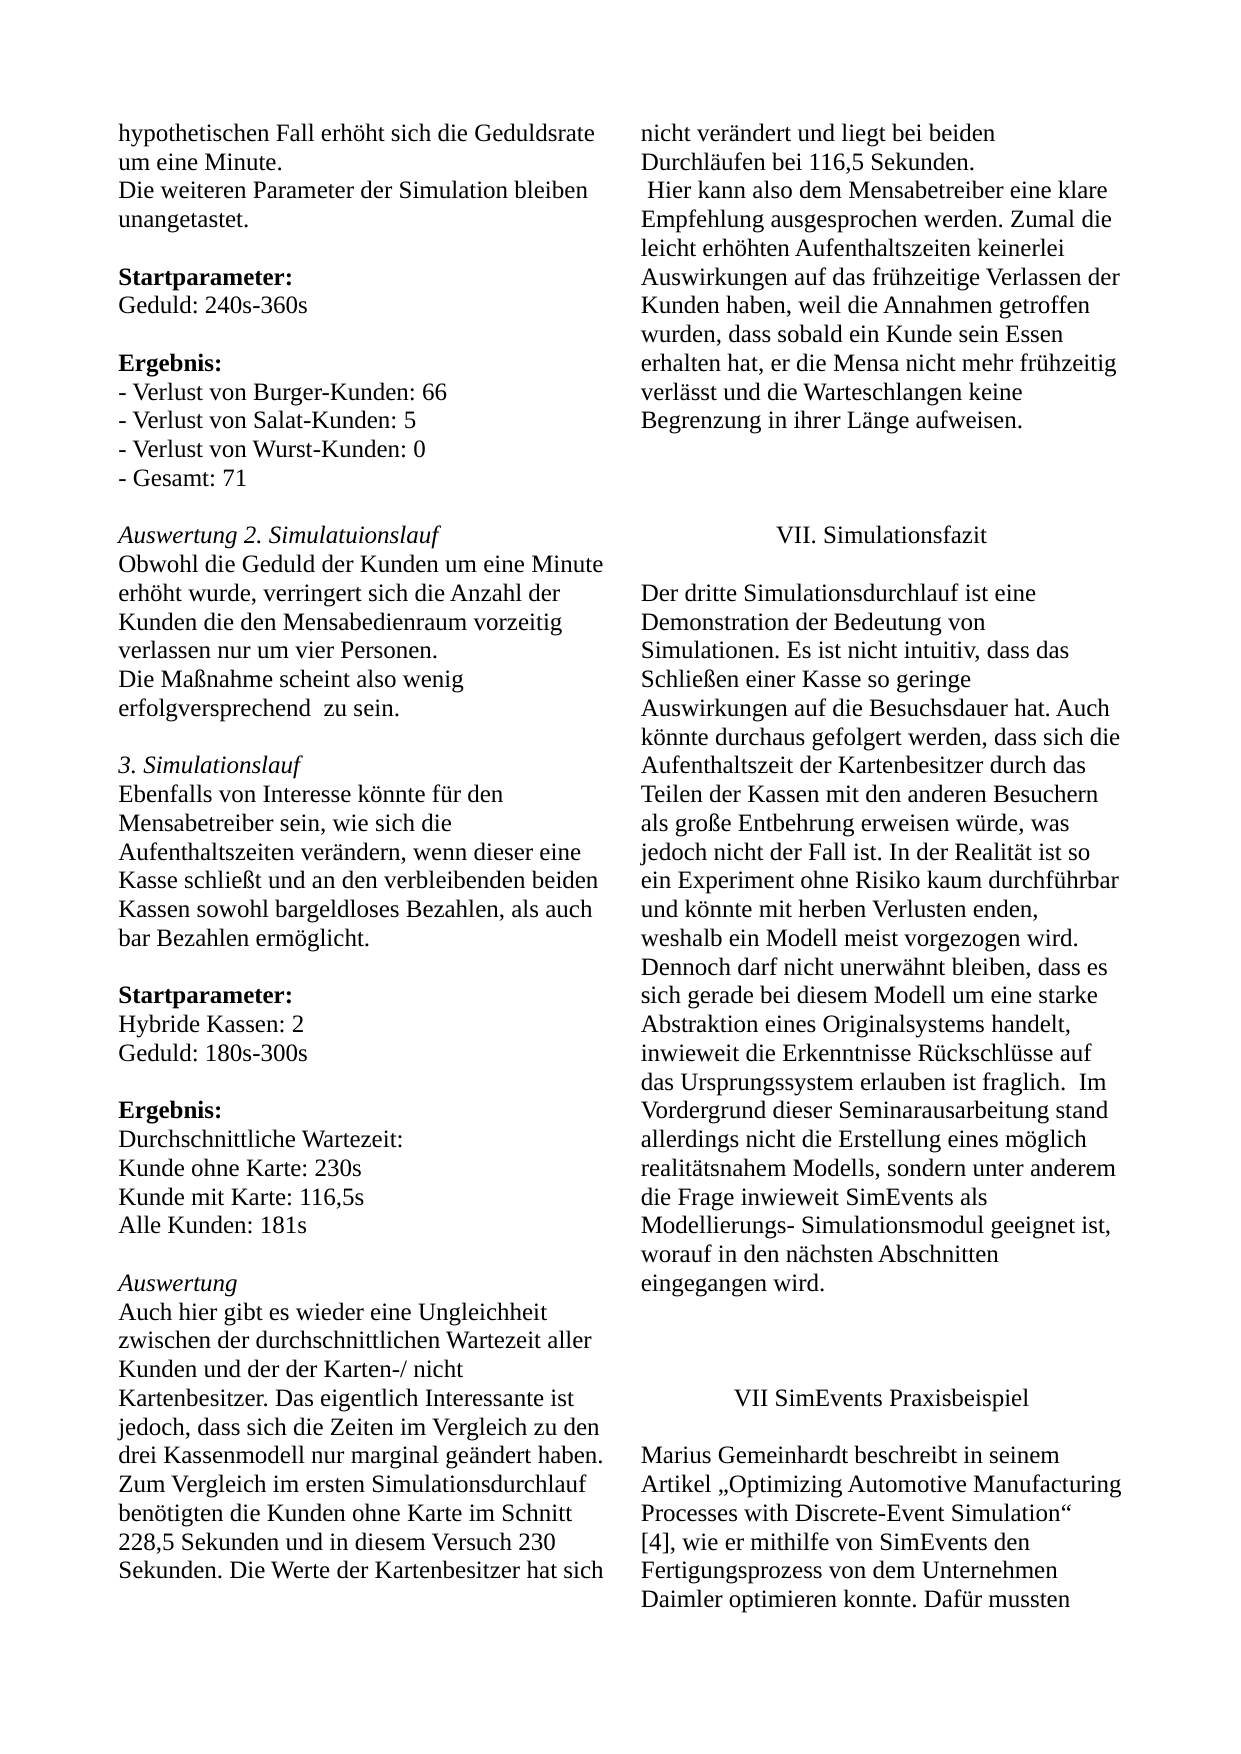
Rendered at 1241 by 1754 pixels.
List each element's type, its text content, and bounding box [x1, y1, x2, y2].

text Geduld: 180s-300s [118, 1038, 617, 1067]
text Alle Kunden: 181s [118, 1211, 617, 1239]
text Der dritte Simulationsdurchlauf ist eine Demonstration der Bedeutung von Simulationen. Es ist nicht intuitiv, dass das Schließen einer Kasse so geringe Auswirkungen auf die Besuchsdauer hat. Auch könnte durchaus gefolgert werden, dass sich die Aufenthaltszeit der Kartenbesitzer durch das Teilen der Kassen mit den anderen Besuchern als große Entbehrung erweisen würde, was jedoch nicht der Fall ist. In der Realität ist so ein Experiment ohne Risiko kaum durchführbar und könnte mit herben Verlusten enden, weshalb ein Modell meist vorgezogen wird. Dennoch darf nicht unerwähnt bleiben, dass es sich gerade bei diesem Modell um eine starke Abstraktion eines Originalsystems handelt, inwieweit die Erkenntnisse Rückschlüsse auf das Ursprungssystem erlauben ist fraglich. Im Vordergrund dieser Seminarausarbeitung stand allerdings nicht die Erstellung eines möglich realitätsnahem Modells, sondern unter anderem die Frage inwieweit SimEvents als Modellierungs- Simulationsmodul geeignet ist, worauf in den nächsten Abschnitten eingegangen wird. [641, 578, 1122, 1297]
text - Gesamt: 71 [118, 463, 617, 492]
text Startparameter: [118, 981, 617, 1009]
text Auswertung [118, 1268, 617, 1297]
text Ebenfalls von Interesse könnte für den Mensabetreiber sein, wie sich die Aufenthaltszeiten verändern, wenn dieser eine Kasse schließt und an den verbleibenden beiden Kassen sowohl bargeldloses Bezahlen, als auch bar Bezahlen ermöglicht. [118, 779, 617, 952]
text Geduld: 240s-360s [118, 291, 617, 319]
text Die Maßnahme scheint also wenig erfolgversprechend zu sein. [118, 664, 617, 722]
text Auswertung 2. Simulatuionslauf [118, 521, 617, 549]
text Kunde mit Karte: 116,5s [118, 1182, 617, 1211]
text Durchschnittliche Wartezeit: [118, 1124, 617, 1153]
text [4], wie er mithilfe von SimEvents den Fertigungsprozess von dem Unternehmen Daimler optimieren konnte. Dafür mussten [641, 1527, 1122, 1613]
text Startparameter: [118, 262, 617, 291]
text - Verlust von Salat-Kunden: 5 [118, 406, 617, 434]
text - Verlust von Burger-Kunden: 66 [118, 377, 617, 406]
text hypothetischen Fall erhöht sich die Geduldsrate um eine Minute. [118, 118, 617, 176]
text Ergebnis: [118, 1096, 617, 1124]
text Obwohl die Geduld der Kunden um eine Minute erhöht wurde, verringert sich die Anzahl der Kunden die den Mensabedienraum vorzeitig verlassen nur um vier Personen. [118, 549, 617, 664]
text Hier kann also dem Mensabetreiber eine klare Empfehlung ausgesprochen werden. Zumal die leicht erhöhten Aufenthaltszeiten keinerlei Auswirkungen auf das frühzeitige Verlassen der Kunden haben, weil die Annahmen getroffen wurden, dass sobald ein Kunde sein Essen erhalten hat, er die Mensa nicht mehr frühzeitig verlässt und die Warteschlangen keine Begrenzung in ihrer Länge aufweisen. [641, 176, 1122, 434]
text nicht verändert und liegt bei beiden Durchläufen bei 116,5 Sekunden. [641, 118, 1122, 176]
text Marius Gemeinhardt beschreibt in seinem Artikel „Optimizing Automotive Manufacturing Processes with Discrete-Event Simulation“ [641, 1441, 1122, 1527]
text Zum Vergleich im ersten Simulationsdurchlauf benötigten die Kunden ohne Karte im Schnitt 228,5 Sekunden und in diesem Versuch 230 Sekunden. Die Werte der Kartenbesitzer hat sich [118, 1469, 617, 1584]
text - Verlust von Wurst-Kunden: 0 [118, 434, 617, 463]
text Kunde ohne Karte: 230s [118, 1153, 617, 1182]
text Die weiteren Parameter der Simulation bleiben unangetastet. [118, 176, 617, 233]
text VII. Simulationsfazit [641, 521, 1122, 549]
text Auch hier gibt es wieder eine Ungleichheit zwischen der durchschnittlichen Wartezeit aller Kunden und der der Karten-/ nicht Kartenbesitzer. Das eigentlich Interessante ist jedoch, dass sich die Zeiten im Vergleich zu den drei Kassenmodell nur marginal geändert haben. [118, 1297, 617, 1469]
text Hybride Kassen: 2 [118, 1009, 617, 1038]
text VII SimEvents Praxisbeispiel [641, 1383, 1122, 1412]
text 3. Simulationslauf [118, 751, 617, 779]
text Ergebnis: [118, 348, 617, 377]
